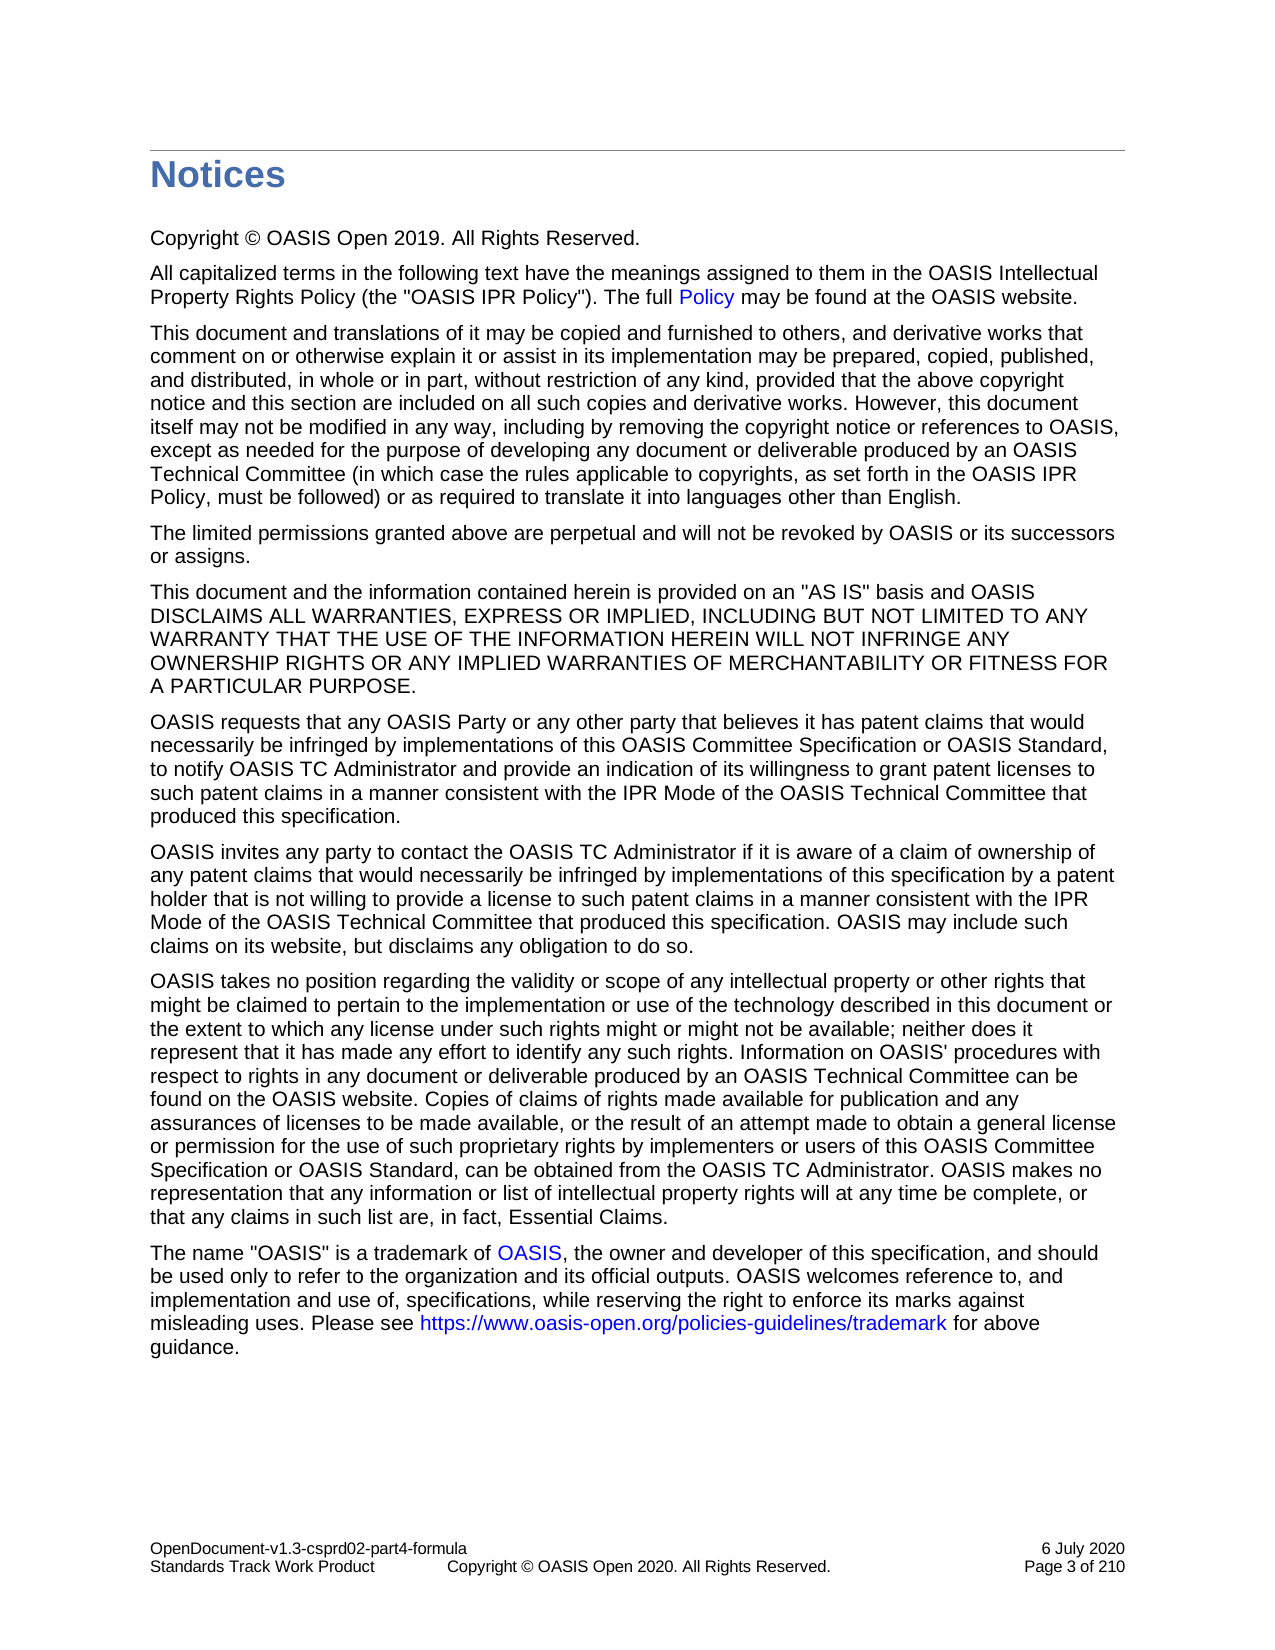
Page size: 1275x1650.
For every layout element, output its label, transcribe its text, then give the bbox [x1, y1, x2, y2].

text OASIS invites any party to contact the OASIS TC Administrator if it is aware of a claim of ownership of any patent claims that would necessarily be infringed by implementations of this specification by a patent holder that is not willing to provide a license to such patent claims in a manner consistent with the IPR Mode of the OASIS Technical Committee that produced this specification. OASIS may include such claims on its website, but disclaims any obligation to do so. [150, 840, 1125, 958]
subtitle Notices [150, 151, 1125, 195]
text OASIS takes no position regarding the validity or scope of any intellectual property or other rights that might be claimed to pertain to the implementation or use of the technology described in this document or the extent to which any license under such rights might or might not be available; neither does it represent that it has made any effort to identify any such rights. Information on OASIS' procedures with respect to rights in any document or deliverable produced by an OASIS Technical Committee can be found on the OASIS website. Copies of claims of rights made available for publication and any assurances of licenses to be made available, or the result of an attempt made to obtain a general license or permission for the use of such proprietary rights by implementers or users of this OASIS Committee Specification or OASIS Standard, can be obtained from the OASIS TC Administrator. OASIS makes no representation that any information or list of intellectual property rights will at any time be complete, or that any claims in such list are, in fact, Essential Claims. [150, 970, 1125, 1229]
text This document and the information contained herein is provided on an "AS IS" basis and OASIS DISCLAIMS ALL WARRANTIES, EXPRESS OR IMPLIED, INCLUDING BUT NOT LIMITED TO ANY WARRANTY THAT THE USE OF THE INFORMATION HEREIN WILL NOT INFRINGE ANY OWNERSHIP RIGHTS OR ANY IMPLIED WARRANTIES OF MERCHANTABILITY OR FITNESS FOR A PARTICULAR PURPOSE. [150, 581, 1125, 698]
text Copyright © OASIS Open 2019. All Rights Reserved. [150, 226, 1125, 250]
text All capitalized terms in the following text have the meanings assigned to them in the OASIS Intellectual Property Rights Policy (the "OASIS IPR Policy"). The full Policy may be found at the OASIS website. [150, 262, 1125, 309]
text This document and translations of it may be copied and furnished to others, and derivative works that comment on or otherwise explain it or assist in its implementation may be prepared, copied, published, and distributed, in whole or in part, without restriction of any kind, provided that the above copyright notice and this section are included on all such copies and derivative works. However, this document itself may not be modified in any way, including by removing the copyright notice or references to OASIS, except as needed for the purpose of developing any document or deliverable produced by an OASIS Technical Committee (in which case the rules applicable to copyrights, as set forth in the OASIS IPR Policy, must be followed) or as required to translate it into languages other than English. [150, 321, 1125, 509]
text The name "OASIS" is a trademark of OASIS, the owner and developer of this specification, and should be used only to refer to the organization and its official outputs. OASIS welcomes reference to, and implementation and use of, specifications, while reserving the right to enforce its marks against misleading uses. Please see https://www.oasis-open.org/policies-guidelines/trademark for above guidance. [150, 1241, 1125, 1359]
text The limited permissions granted above are perpetual and will not be revoked by OASIS or its successors or assigns. [150, 521, 1125, 568]
text OASIS requests that any OASIS Party or any other party that believes it has patent claims that would necessarily be infringed by implementations of this OASIS Committee Specification or OASIS Standard, to notify OASIS TC Administrator and provide an indication of its willingness to grant patent licenses to such patent claims in a manner consistent with the IPR Mode of the OASIS Technical Committee that produced this specification. [150, 710, 1125, 828]
